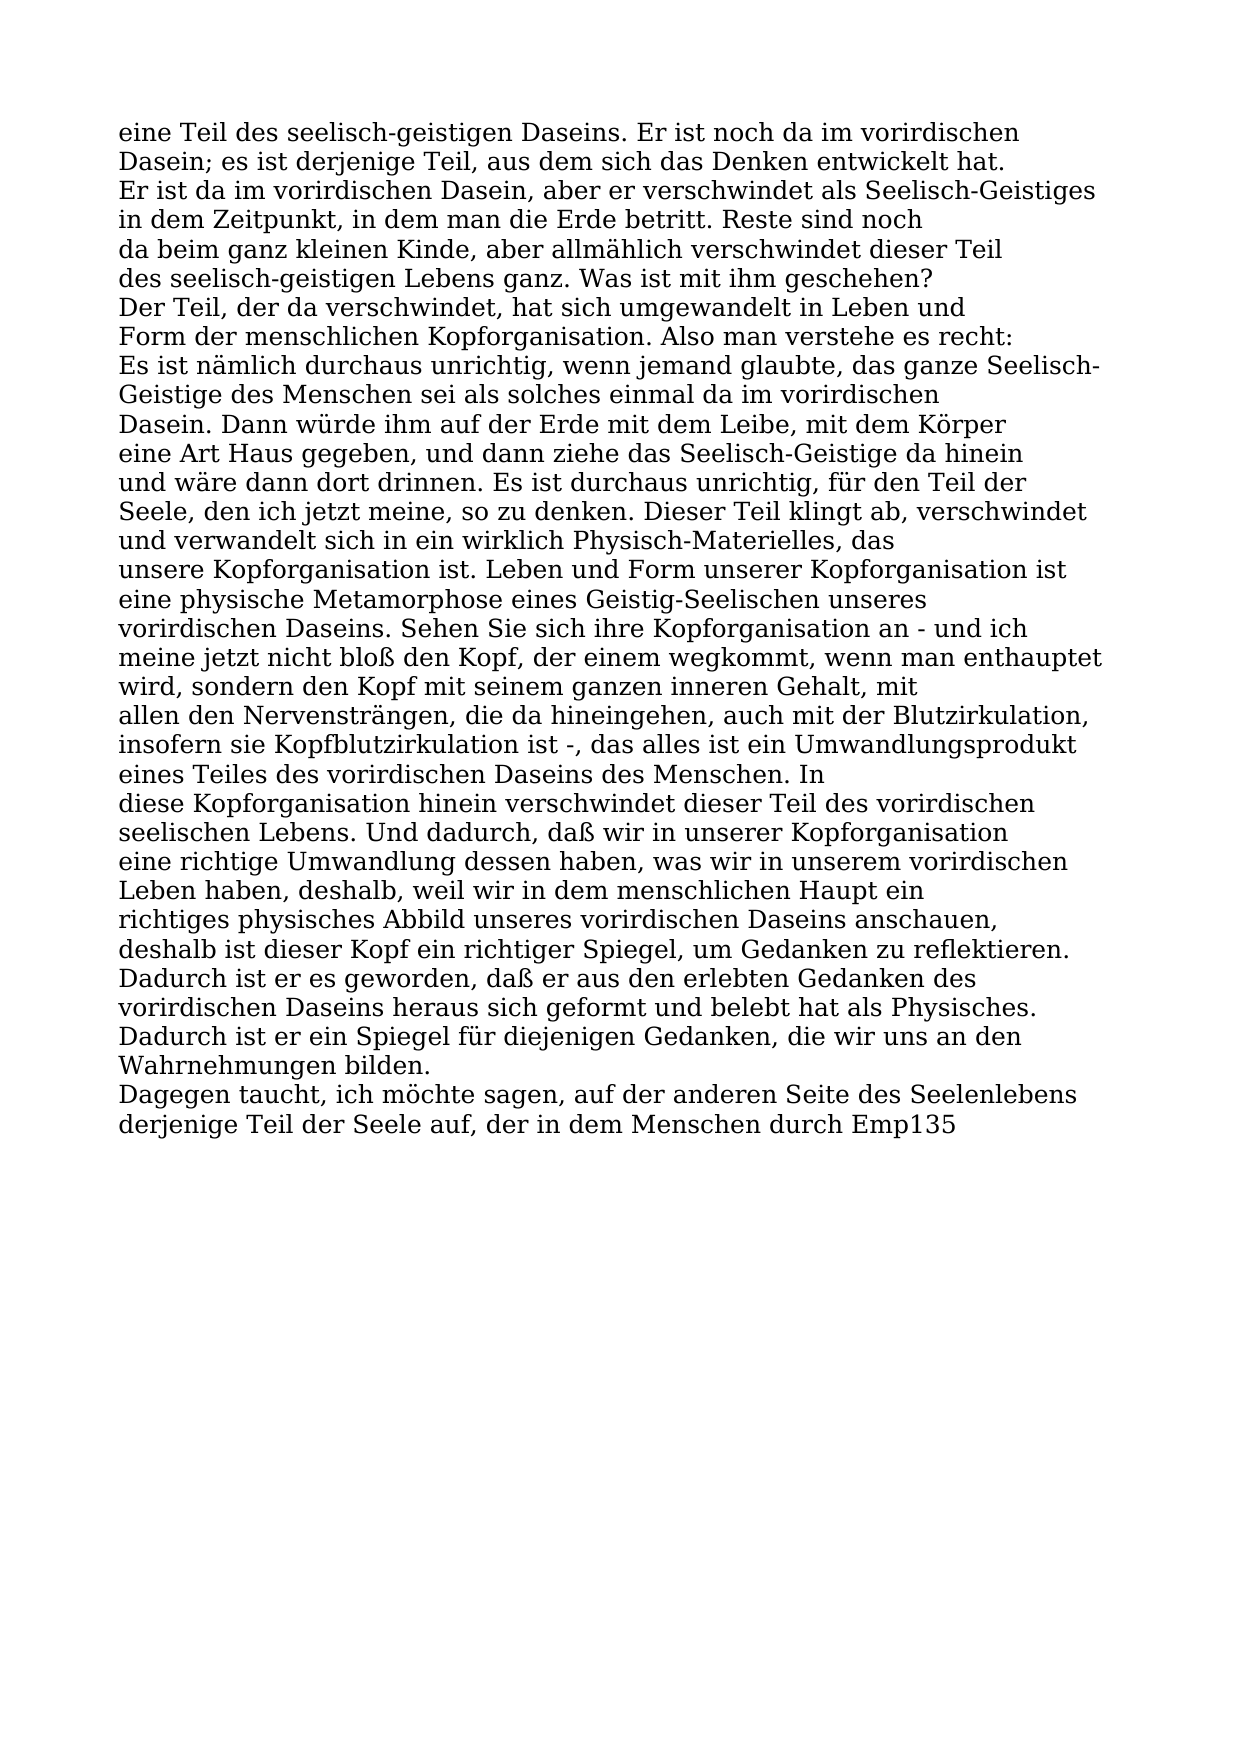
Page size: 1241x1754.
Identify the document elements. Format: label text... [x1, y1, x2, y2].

text eine richtige Umwandlung dessen haben, was wir in unserem vorirdischen Leben haben, deshalb, weil wir in dem menschlichen Haupt ein [118, 847, 1122, 906]
text Wahrnehmungen bilden. [118, 1051, 1122, 1081]
text Der Teil, der da verschwindet, hat sich umgewandelt in Leben und [118, 293, 1122, 322]
text deshalb ist dieser Kopf ein richtiger Spiegel, um Gedanken zu reflektieren. Dadurch ist er es geworden, daß er aus den erlebten Gedanken des [118, 935, 1122, 993]
text allen den Nervensträngen, die da hineingehen, auch mit der Blutzirkulation, insofern sie Kopfblutzirkulation ist -, das alles ist ein Umwandlungsprodukt eines Teiles des vorirdischen Daseins des Menschen. In [118, 701, 1122, 789]
text Dadurch ist er ein Spiegel für diejenigen Gedanken, die wir uns an den [118, 1022, 1122, 1051]
text vorirdischen Daseins heraus sich geformt und belebt hat als Physisches. [118, 993, 1122, 1022]
text seelischen Lebens. Und dadurch, daß wir in unserer Kopforganisation [118, 818, 1122, 847]
text vorirdischen Daseins. Sehen Sie sich ihre Kopforganisation an - und ich [118, 614, 1122, 643]
text diese Kopforganisation hinein verschwindet dieser Teil des vorirdischen [118, 789, 1122, 818]
text da beim ganz kleinen Kinde, aber allmählich verschwindet dieser Teil [118, 235, 1122, 264]
text des seelisch-geistigen Lebens ganz. Was ist mit ihm geschehen? [118, 264, 1122, 293]
text Form der menschlichen Kopforganisation. Also man verstehe es recht: [118, 322, 1122, 351]
text Es ist nämlich durchaus unrichtig, wenn jemand glaubte, das ganze Seelisch-Geistige des Menschen sei als solches einmal da im vorirdischen [118, 351, 1122, 410]
text und wäre dann dort drinnen. Es ist durchaus unrichtig, für den Teil der [118, 468, 1122, 497]
text Dagegen taucht, ich möchte sagen, auf der anderen Seite des Seelenlebens derjenige Teil der Seele auf, der in dem Menschen durch Emp135 [118, 1081, 1122, 1139]
text richtiges physisches Abbild unseres vorirdischen Daseins anschauen, [118, 906, 1122, 935]
text eine Art Haus gegeben, und dann ziehe das Seelisch-Geistige da hinein [118, 439, 1122, 468]
text meine jetzt nicht bloß den Kopf, der einem wegkommt, wenn man enthauptet wird, sondern den Kopf mit seinem ganzen inneren Gehalt, mit [118, 643, 1122, 701]
text Er ist da im vorirdischen Dasein, aber er verschwindet als Seelisch-Geistiges in dem Zeitpunkt, in dem man die Erde betritt. Reste sind noch [118, 176, 1122, 235]
text Dasein. Dann würde ihm auf der Erde mit dem Leibe, mit dem Körper [118, 410, 1122, 439]
text eine Teil des seelisch-geistigen Daseins. Er ist noch da im vorirdischen [118, 118, 1122, 147]
text Seele, den ich jetzt meine, so zu denken. Dieser Teil klingt ab, verschwindet und verwandelt sich in ein wirklich Physisch-Materielles, das [118, 497, 1122, 556]
text Dasein; es ist derjenige Teil, aus dem sich das Denken entwickelt hat. [118, 147, 1122, 176]
text unsere Kopforganisation ist. Leben und Form unserer Kopforganisation ist eine physische Metamorphose eines Geistig-Seelischen unseres [118, 556, 1122, 614]
